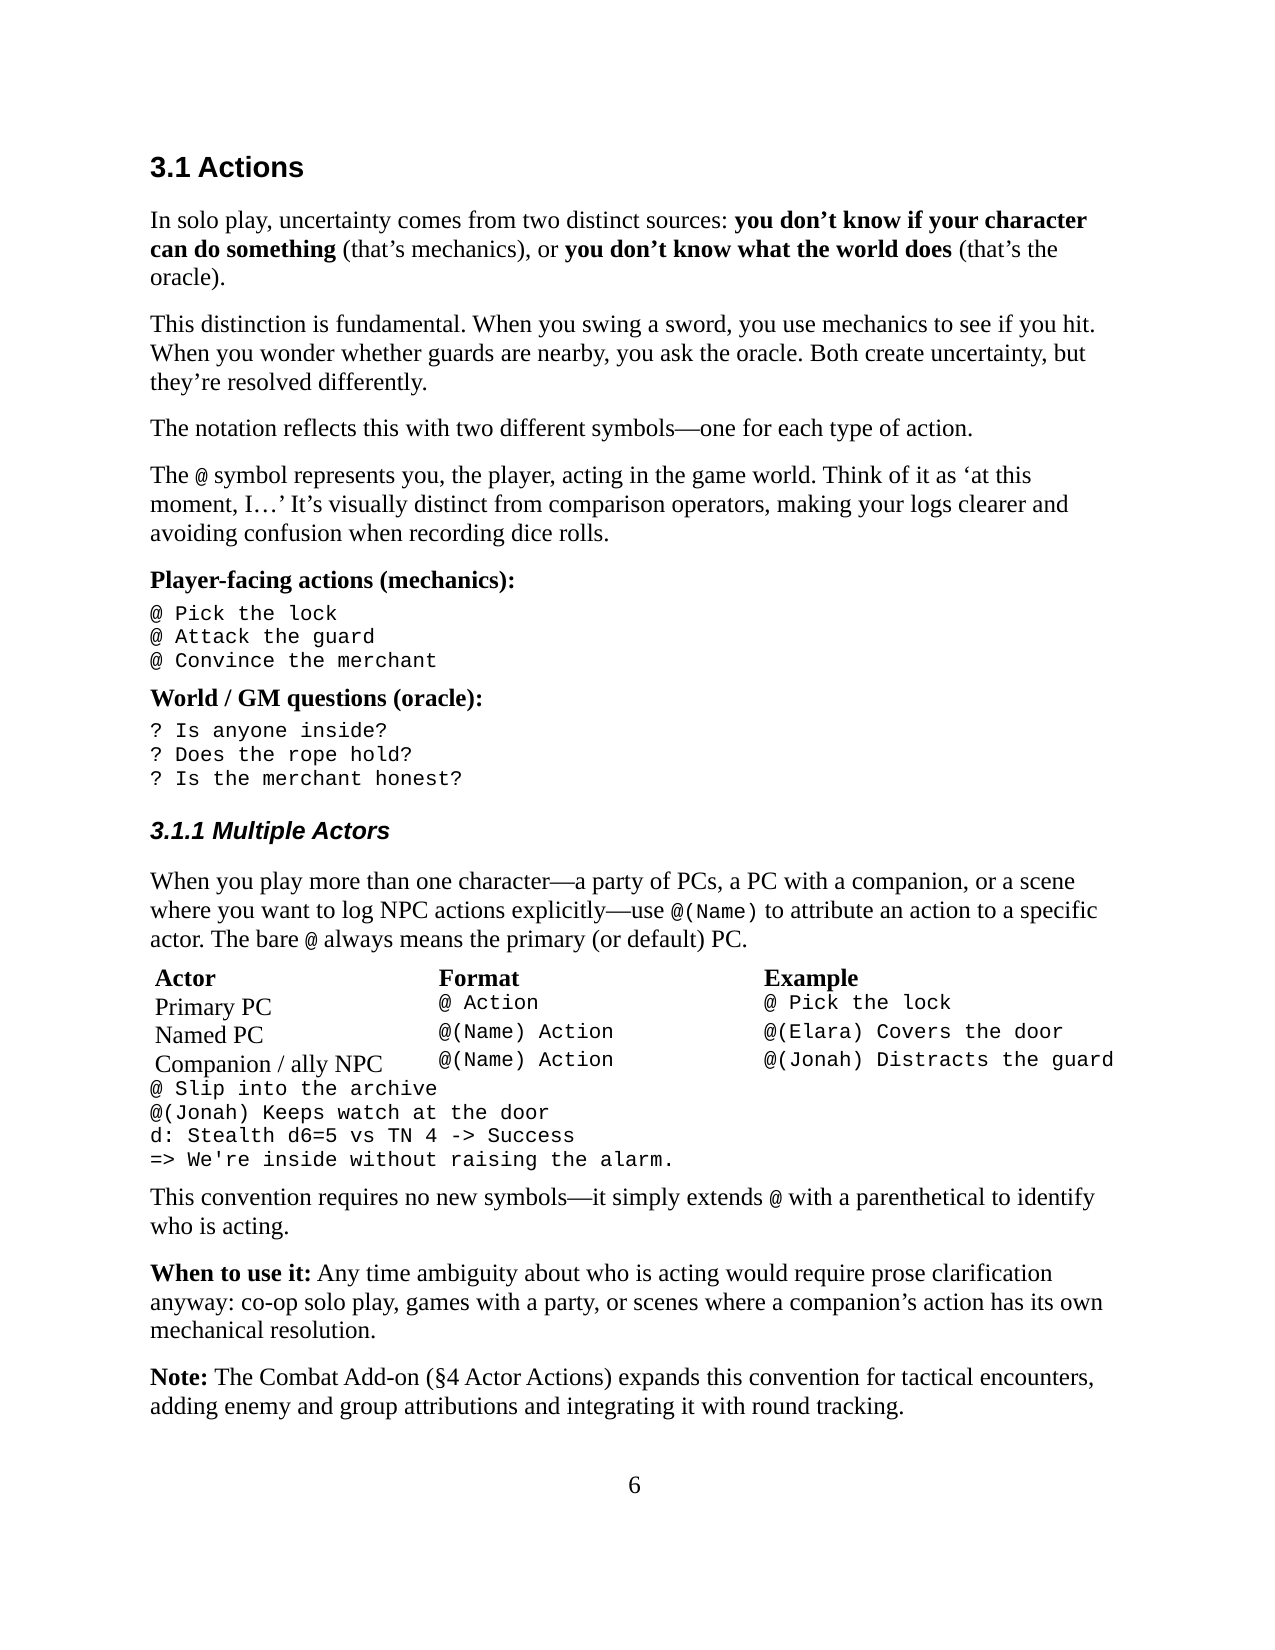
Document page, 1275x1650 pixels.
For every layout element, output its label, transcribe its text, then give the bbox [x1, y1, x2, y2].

text When you play more than one character—a party of PCs, a PC with a companion, or a scene where you want to log NPC actions explicitly—use @(Name) to attribute an action to a specific actor. The bare @ always means the primary (or default) PC. [150, 866, 1125, 954]
text @ Slip into the archive [150, 1078, 1125, 1102]
text World / GM questions (oracle): [150, 683, 1125, 711]
text This convention requires no new symbols—it simply extends @ with a parenthetical to identify who is acting. [150, 1182, 1125, 1240]
text The notation reflects this with two different symbols—one for each type of action. [150, 413, 1125, 442]
table_header Actor [150, 963, 434, 992]
table_cell @ Pick the lock [759, 992, 1125, 1021]
text @ Pick the lock [150, 603, 1125, 626]
text ? Does the rope hold? [150, 744, 1125, 768]
subtitle 3.1 Actions [150, 150, 1125, 183]
text @ Attack the guard [150, 626, 1125, 650]
table_cell @(Elara) Covers the door [759, 1021, 1125, 1049]
table_cell @(Name) Action [434, 1021, 759, 1049]
table_cell Companion / ally NPC [150, 1049, 434, 1078]
text ? Is the merchant honest? [150, 768, 1125, 791]
table_header Format [434, 963, 759, 992]
text @(Jonah) Keeps watch at the door [150, 1102, 1125, 1125]
text When to use it: Any time ambiguity about who is acting would require prose clarification anyway: co-op solo play, games with a party, or scenes where a companion’s action has its own mechanical resolution. [150, 1258, 1125, 1344]
table_cell @(Jonah) Distracts the guard [759, 1049, 1125, 1078]
table_cell Named PC [150, 1021, 434, 1049]
text This distinction is fundamental. When you swing a sword, you use mechanics to see if you hit. When you wonder whether guards are nearby, you ask the oracle. Both create uncertainty, but they’re resolved differently. [150, 309, 1125, 395]
table_cell Primary PC [150, 992, 434, 1021]
text @ Convince the merchant [150, 650, 1125, 674]
text Player-facing actions (mechanics): [150, 565, 1125, 594]
text Note: The Combat Add-on (§4 Actor Actions) expands this convention for tactical encounters, adding enemy and group attributions and integrating it with round tracking. [150, 1362, 1125, 1419]
text The @ symbol represents you, the player, acting in the game world. Think of it as ‘at this moment, I…’ It’s visually distinct from comparison operators, making your logs clearer and avoiding confusion when recording dice rolls. [150, 460, 1125, 547]
text In solo play, uncertainty comes from two distinct sources: you don’t know if your character can do something (that’s mechanics), or you don’t know what the world does (that’s the oracle). [150, 205, 1125, 291]
table_header Example [759, 963, 1125, 992]
table_cell @ Action [434, 992, 759, 1021]
text ? Is anyone inside? [150, 720, 1125, 744]
text => We're inside without raising the alarm. [150, 1149, 1125, 1173]
text d: Stealth d6=5 vs TN 4 -> Success [150, 1125, 1125, 1149]
subtitle 3.1.1 Multiple Actors [150, 816, 1125, 845]
table_cell @(Name) Action [434, 1049, 759, 1078]
